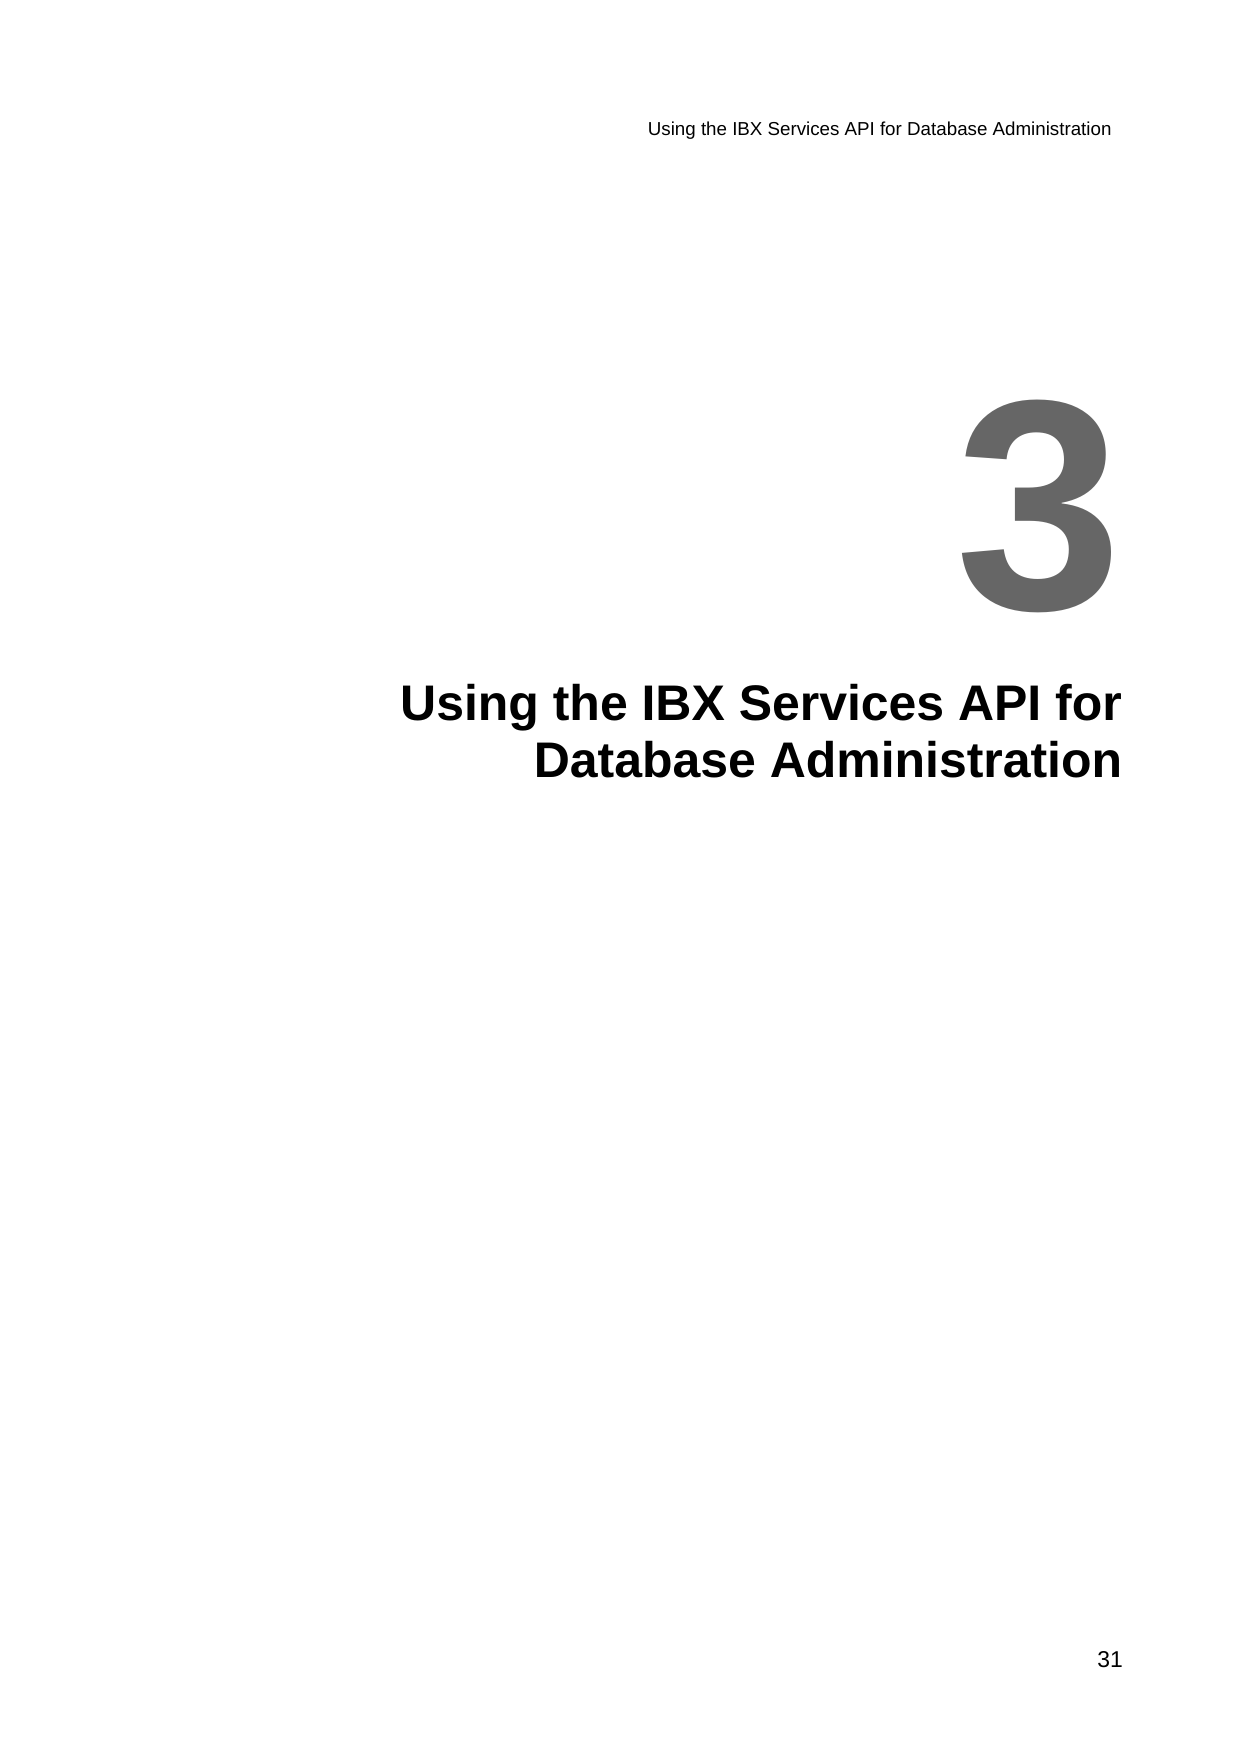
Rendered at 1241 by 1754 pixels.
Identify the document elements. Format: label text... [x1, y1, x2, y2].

subtitle Using the IBX Services API for Database Administration [81, 328, 1122, 788]
